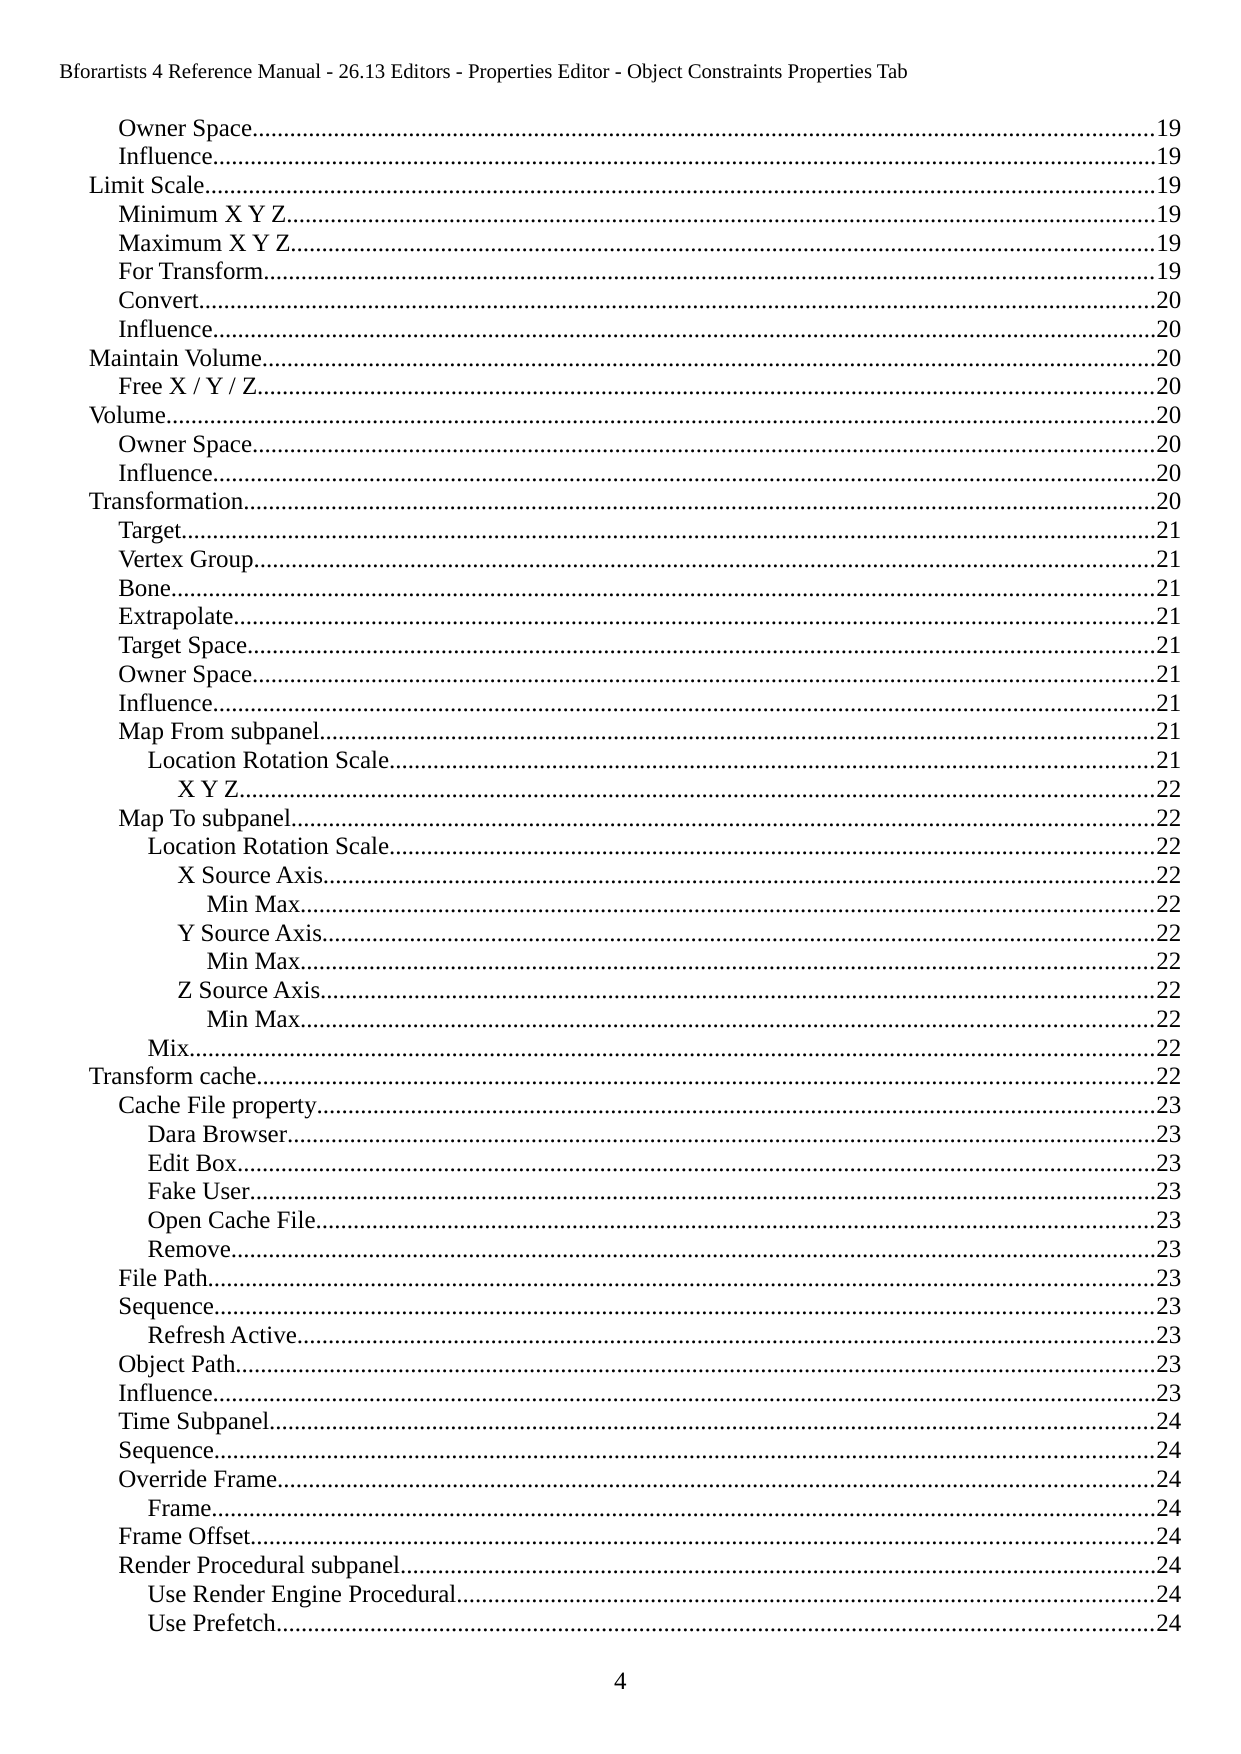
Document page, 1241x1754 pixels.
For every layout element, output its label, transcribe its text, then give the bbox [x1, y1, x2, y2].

text Owner Space 20 [118, 429, 1181, 458]
text Influence 23 [118, 1378, 1181, 1406]
text X Y Z 22 [177, 774, 1181, 803]
text Mix 22 [147, 1033, 1181, 1061]
text Extrapolate 21 [118, 601, 1181, 630]
text Influence 20 [118, 458, 1181, 486]
text Volume 20 [88, 400, 1181, 429]
text Maximum X Y Z 19 [118, 228, 1181, 256]
text Transform cache 22 [88, 1061, 1181, 1090]
text Free X / Y / Z 20 [118, 371, 1181, 400]
text Cache File property 23 [118, 1090, 1181, 1119]
text Transformation 20 [88, 486, 1181, 515]
text Use Prefetch 24 [147, 1608, 1181, 1636]
text Vertex Group 21 [118, 544, 1181, 573]
text Override Frame 24 [118, 1464, 1181, 1493]
text Refresh Active 23 [147, 1320, 1181, 1349]
text Remove 23 [147, 1234, 1181, 1263]
text Location Rotation Scale 21 [147, 745, 1181, 774]
text Render Procedural subpanel 24 [118, 1550, 1181, 1579]
text Fake User 23 [147, 1176, 1181, 1205]
text Sequence 23 [118, 1291, 1181, 1320]
text Open Cache File 23 [147, 1205, 1181, 1234]
text Min Max 22 [206, 1004, 1181, 1033]
text Maintain Volume 20 [88, 343, 1181, 371]
text Influence 19 [118, 141, 1181, 170]
text Influence 21 [118, 688, 1181, 716]
text Time Subpanel 24 [118, 1406, 1181, 1435]
text Owner Space 19 [118, 113, 1181, 141]
text For Transform 19 [118, 256, 1181, 285]
text Map To subpanel 22 [118, 803, 1181, 831]
text Use Render Engine Procedural 24 [147, 1579, 1181, 1608]
text Bone 21 [118, 573, 1181, 601]
text Map From subpanel 21 [118, 716, 1181, 745]
text Edit Box 23 [147, 1148, 1181, 1176]
text Owner Space 21 [118, 659, 1181, 688]
text Frame Offset 24 [118, 1521, 1181, 1550]
text Target Space 21 [118, 630, 1181, 659]
text Influence 20 [118, 314, 1181, 343]
text Frame 24 [147, 1493, 1181, 1521]
text Z Source Axis 22 [177, 975, 1181, 1004]
text Minimum X Y Z 19 [118, 199, 1181, 228]
text Convert 20 [118, 285, 1181, 314]
text File Path 23 [118, 1263, 1181, 1291]
text Y Source Axis 22 [177, 918, 1181, 946]
text Min Max 22 [206, 889, 1181, 918]
text Min Max 22 [206, 946, 1181, 975]
text X Source Axis 22 [177, 860, 1181, 889]
text Dara Browser 23 [147, 1119, 1181, 1148]
text Object Path 23 [118, 1349, 1181, 1378]
text Target 21 [118, 515, 1181, 544]
text Limit Scale 19 [88, 170, 1181, 199]
text Location Rotation Scale 22 [147, 831, 1181, 860]
text Sequence 24 [118, 1435, 1181, 1464]
